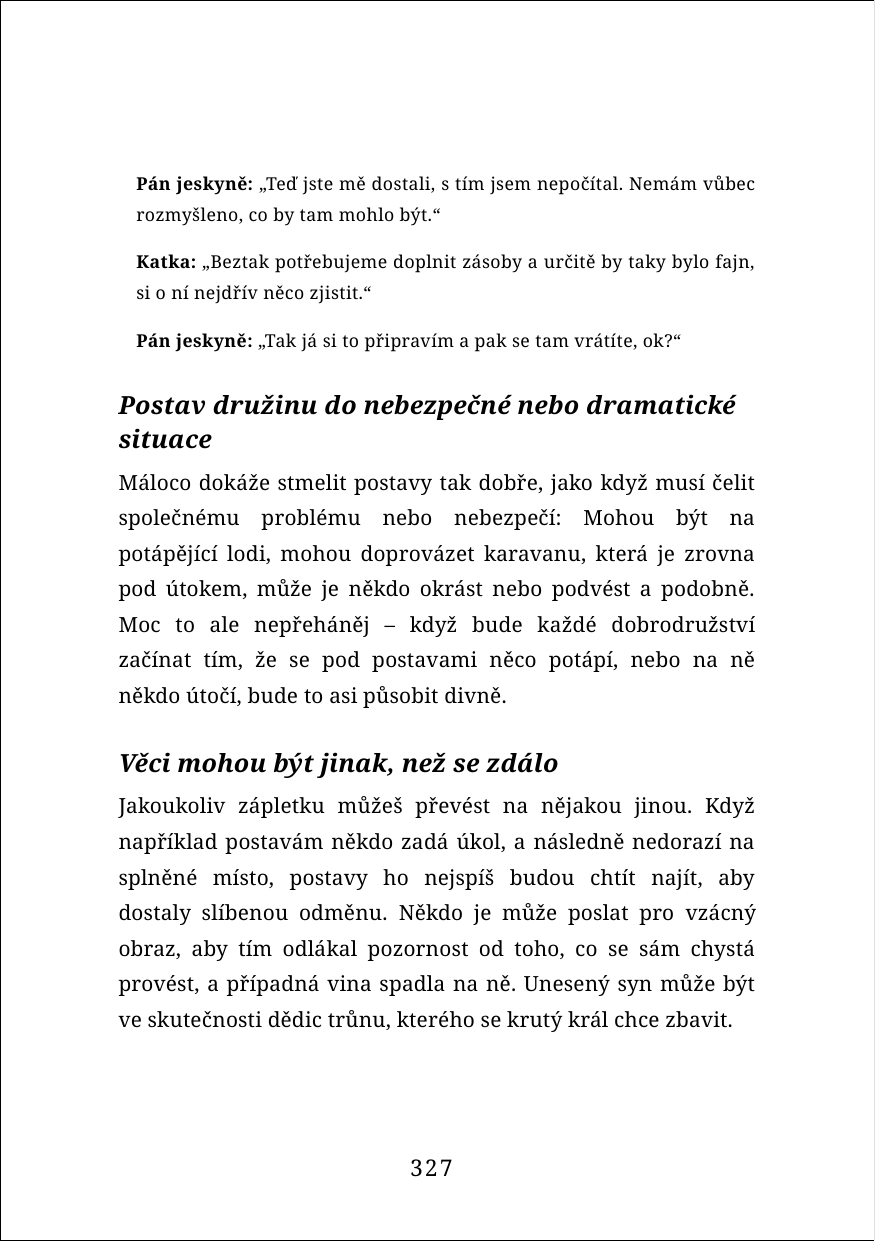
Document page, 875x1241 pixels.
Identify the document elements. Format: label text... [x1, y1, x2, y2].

text Pán jeskyně: „Tak já si to připravím a pak se tam vrátíte, ok?“ [136, 328, 756, 352]
text Máloco dokáže stmelit postavy tak dobře, jako když musí čelit společnému problému nebo nebezpečí: Mohou být na potápějící lodi, mohou doprovázet karavanu, která je zrovna pod útokem, může je někdo okrást nebo podvést a podobně. Moc to ale nepřeháněj – když bude každé dobrodružství začínat tím, že se pod postavami něco potápí, nebo na ně někdo útočí, bude to asi působit divně. [118, 468, 756, 709]
text Pán jeskyně: „Teď jste mě dostali, s tím jsem nepočítal. Nemám vůbec rozmyšleno, co by tam mohlo být.“ [136, 172, 756, 226]
subtitle Věci mohou být jinak, než se zdálo [118, 746, 756, 780]
text Katka: „Beztak potřebujeme doplnit zásoby a určitě by taky bylo fajn, si o ní nejdřív něco zjistit.“ [136, 250, 756, 304]
subtitle Postav družinu do nebezpečné nebo dramatické situace [118, 388, 756, 456]
text Jakoukoliv zápletku můžeš převést na nějakou jinou. Když například postavám někdo zadá úkol, a následně nedorazí na splněné místo, postavy ho nejspíš budou chtít najít, aby dostaly slíbenou odměnu. Někdo je může poslat pro vzácný obraz, aby tím odlákal pozornost od toho, co se sám chystá provést, a případná vina spadla na ně. Unesený syn může být ve skutečnosti dědic trůnu, kterého se krutý král chce zbavit. [118, 792, 756, 1033]
